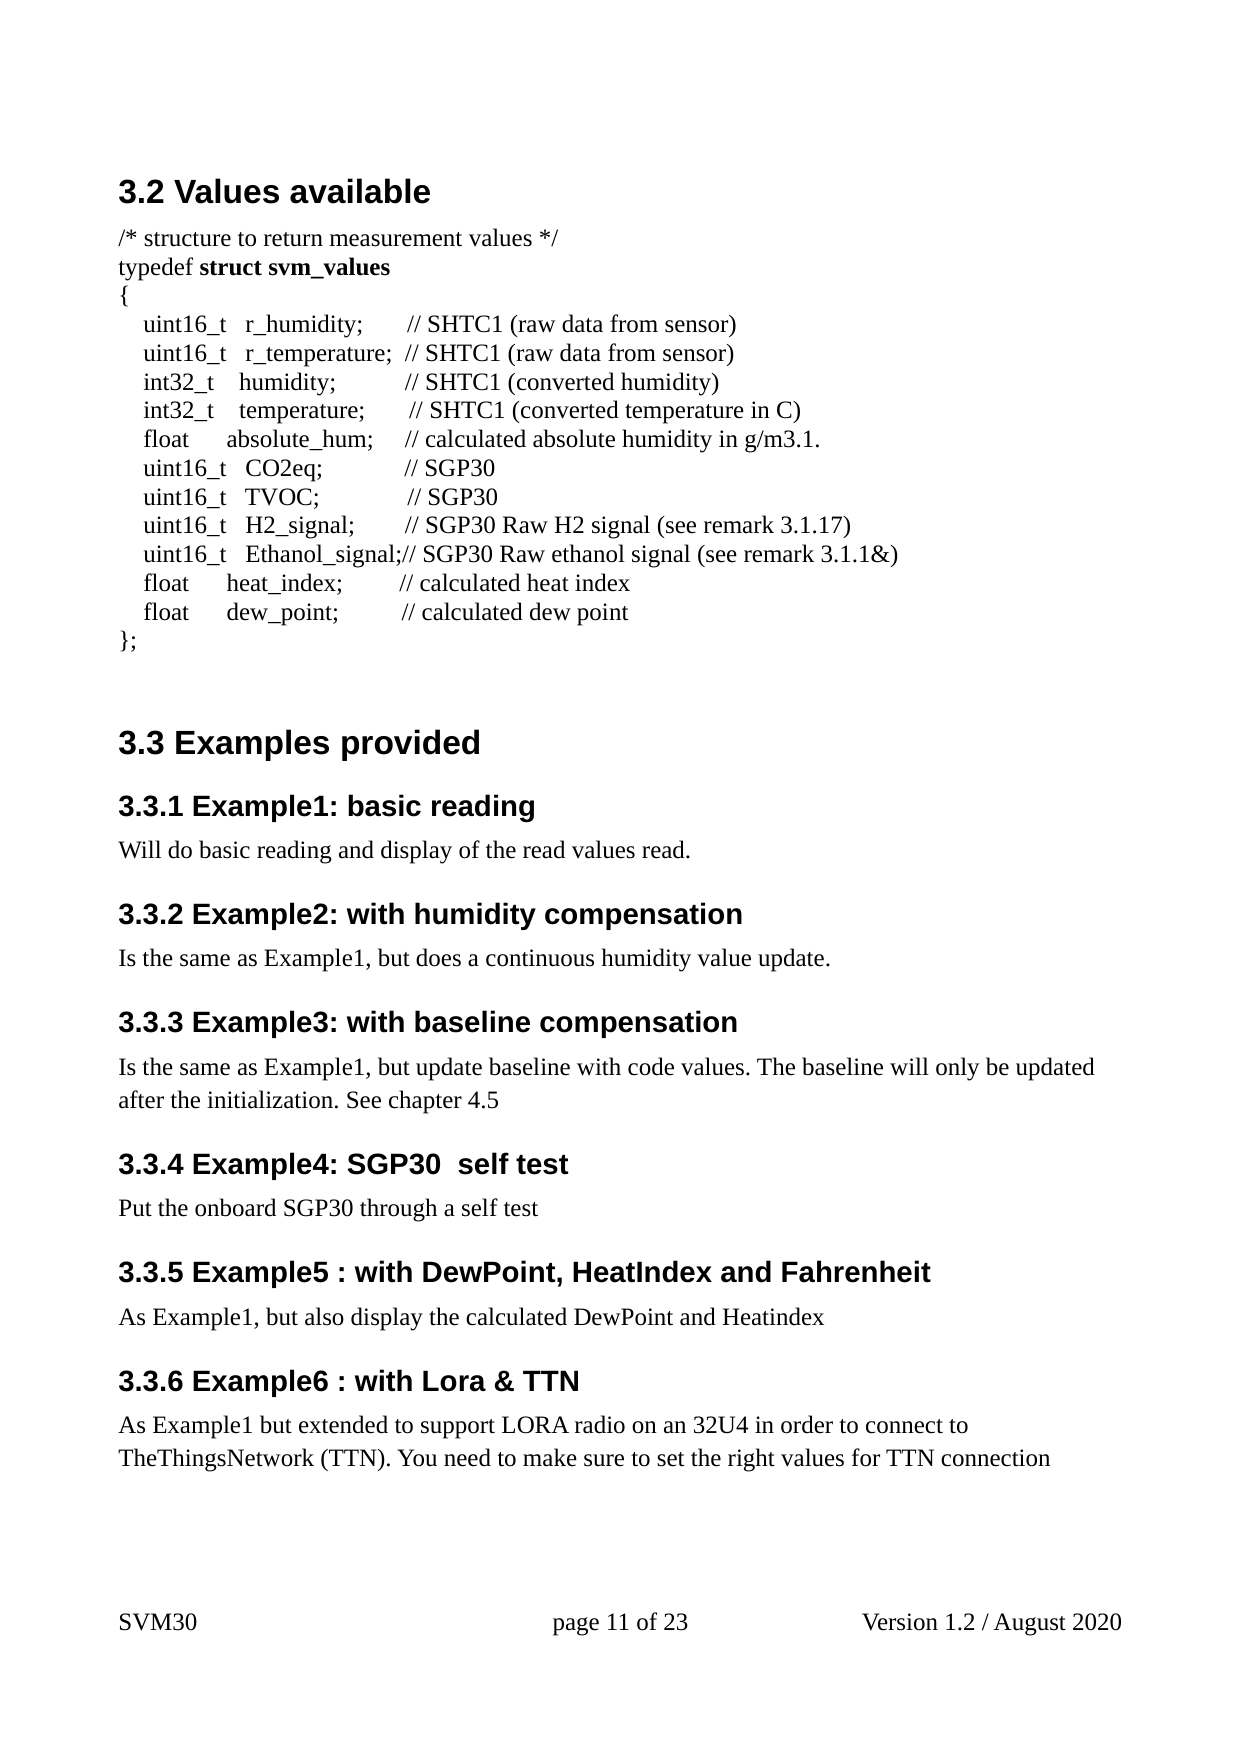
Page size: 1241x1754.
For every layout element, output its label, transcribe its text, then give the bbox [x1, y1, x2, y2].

text float dew_point; // calculated dew point [118, 597, 1122, 626]
text Will do basic reading and display of the read values read. [118, 835, 1122, 863]
subtitle 3.3.1 Example1: basic reading [118, 788, 1122, 822]
subtitle 3.3.5 Example5 : with DewPoint, HeatIndex and Fahrenheit [118, 1255, 1122, 1289]
text int32_t humidity; // SHTC1 (converted humidity) [118, 367, 1122, 396]
text int32_t temperature; // SHTC1 (converted temperature in C) [118, 396, 1122, 424]
subtitle 3.3 Examples provided [118, 723, 1122, 761]
text Is the same as Example1, but does a continuous humidity value update. [118, 943, 1122, 972]
text typedef struct svm_values [118, 252, 1122, 281]
text float heat_index; // calculated heat index [118, 568, 1122, 597]
text uint16_t Ethanol_signal;// SGP30 Raw ethanol signal (see remark 3.1.1&) [118, 539, 1122, 568]
subtitle 3.3.6 Example6 : with Lora & TTN [118, 1364, 1122, 1397]
text Put the onboard SGP30 through a self test [118, 1193, 1122, 1222]
text uint16_t r_temperature; // SHTC1 (raw data from sensor) [118, 338, 1122, 367]
text uint16_t TVOC; // SGP30 [118, 482, 1122, 511]
subtitle 3.3.4 Example4: SGP30 self test [118, 1147, 1122, 1181]
text As Example1 but extended to support LORA radio on an 32U4 in order to connect to TheThingsNetwork (TTN). You need to make sure to set the right values for TTN connection [118, 1410, 1122, 1472]
text uint16_t r_humidity; // SHTC1 (raw data from sensor) [118, 309, 1122, 338]
subtitle 3.2 Values available [118, 172, 1122, 211]
text float absolute_hum; // calculated absolute humidity in g/m3.1. [118, 424, 1122, 453]
text uint16_t CO2eq; // SGP30 [118, 453, 1122, 482]
text /* structure to return measurement values */ [118, 223, 1122, 252]
text }; [118, 626, 1122, 654]
subtitle 3.3.2 Example2: with humidity compensation [118, 897, 1122, 931]
text uint16_t H2_signal; // SGP30 Raw H2 signal (see remark 3.1.17) [118, 511, 1122, 539]
text Is the same as Example1, but update baseline with code values. The baseline will only be updated after the initialization. See chapter 4.5 [118, 1052, 1122, 1113]
text As Example1, but also display the calculated DewPoint and Heatindex [118, 1302, 1122, 1330]
subtitle 3.3.3 Example3: with baseline compensation [118, 1005, 1122, 1039]
text { [118, 281, 1122, 309]
